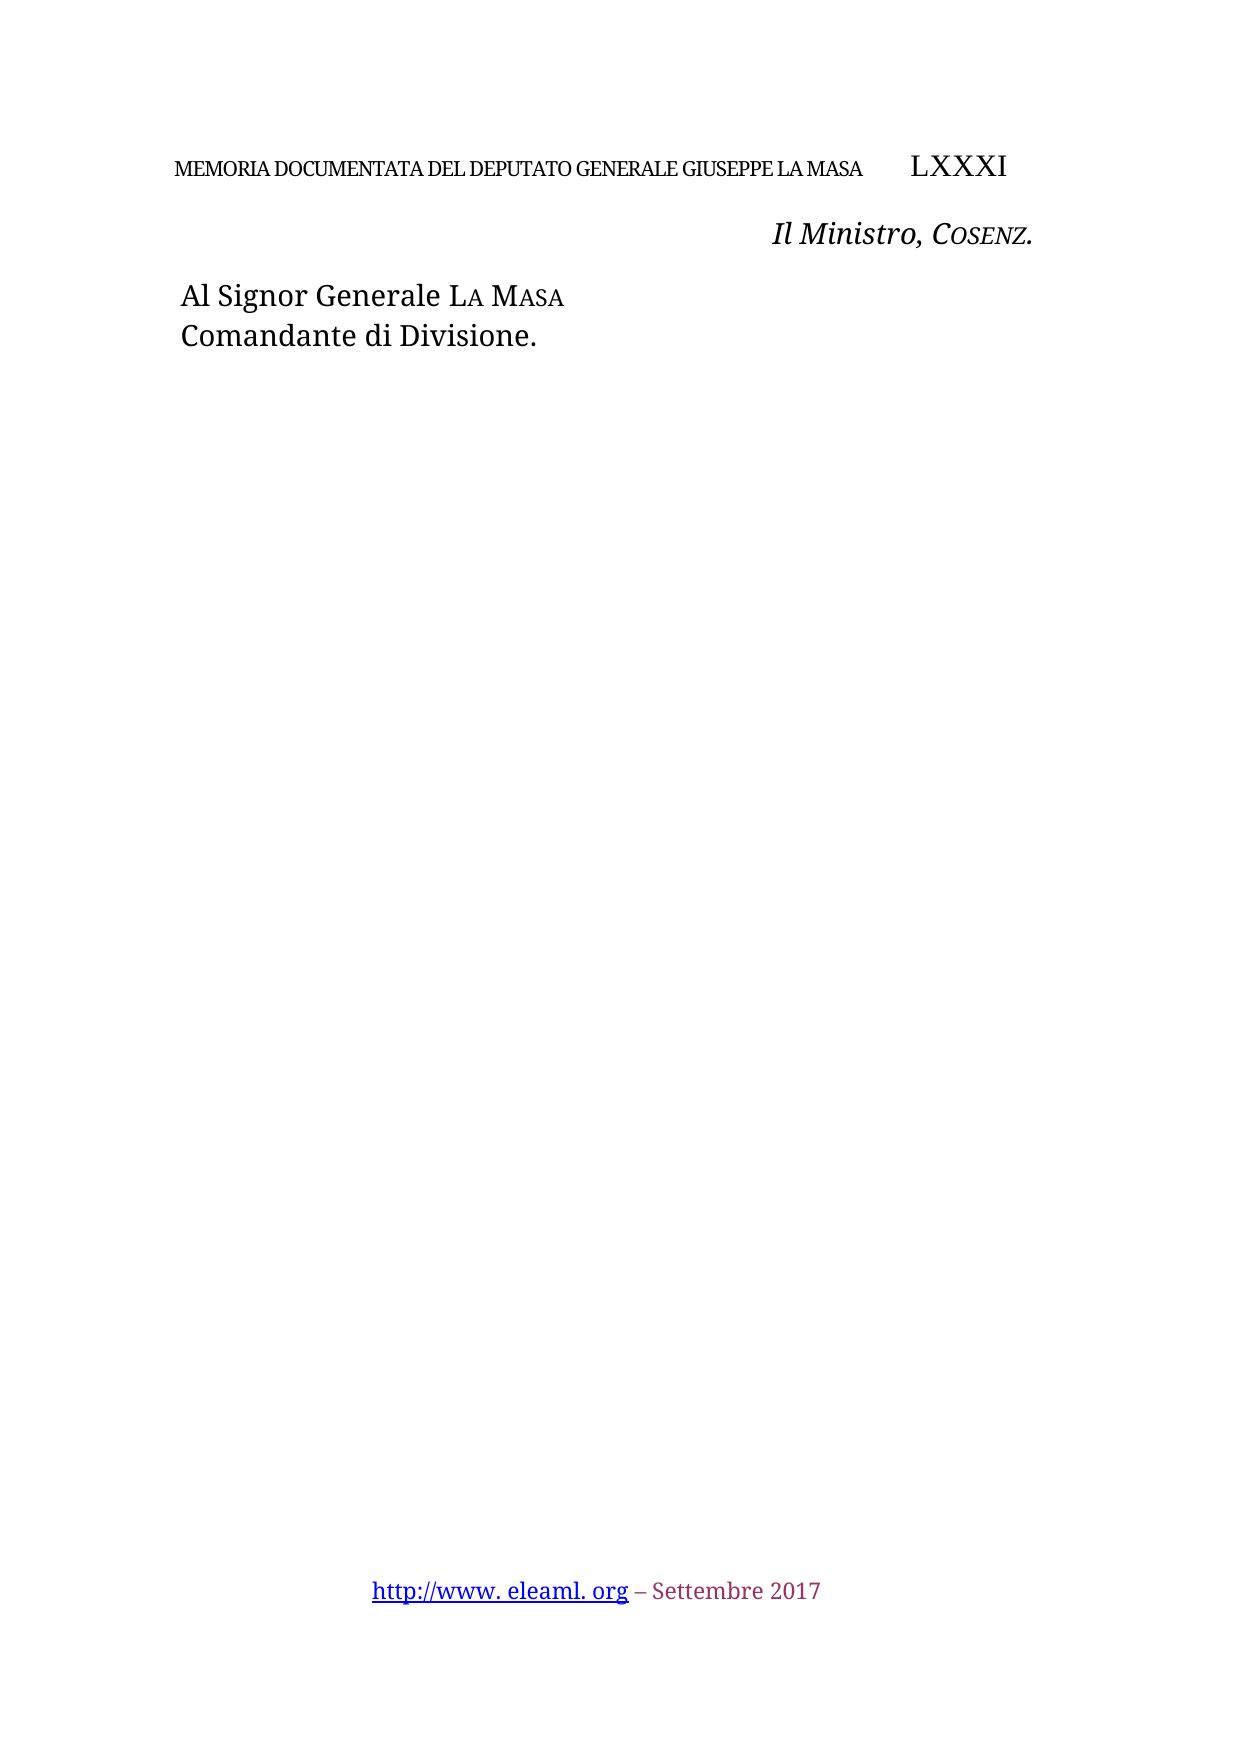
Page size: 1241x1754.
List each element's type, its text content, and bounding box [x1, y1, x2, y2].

text Al Signor Generale La Masa [148, 276, 1033, 315]
text Comandante di Divisione. [148, 315, 1033, 355]
text Il Ministro, Cosenz. [148, 213, 1033, 253]
